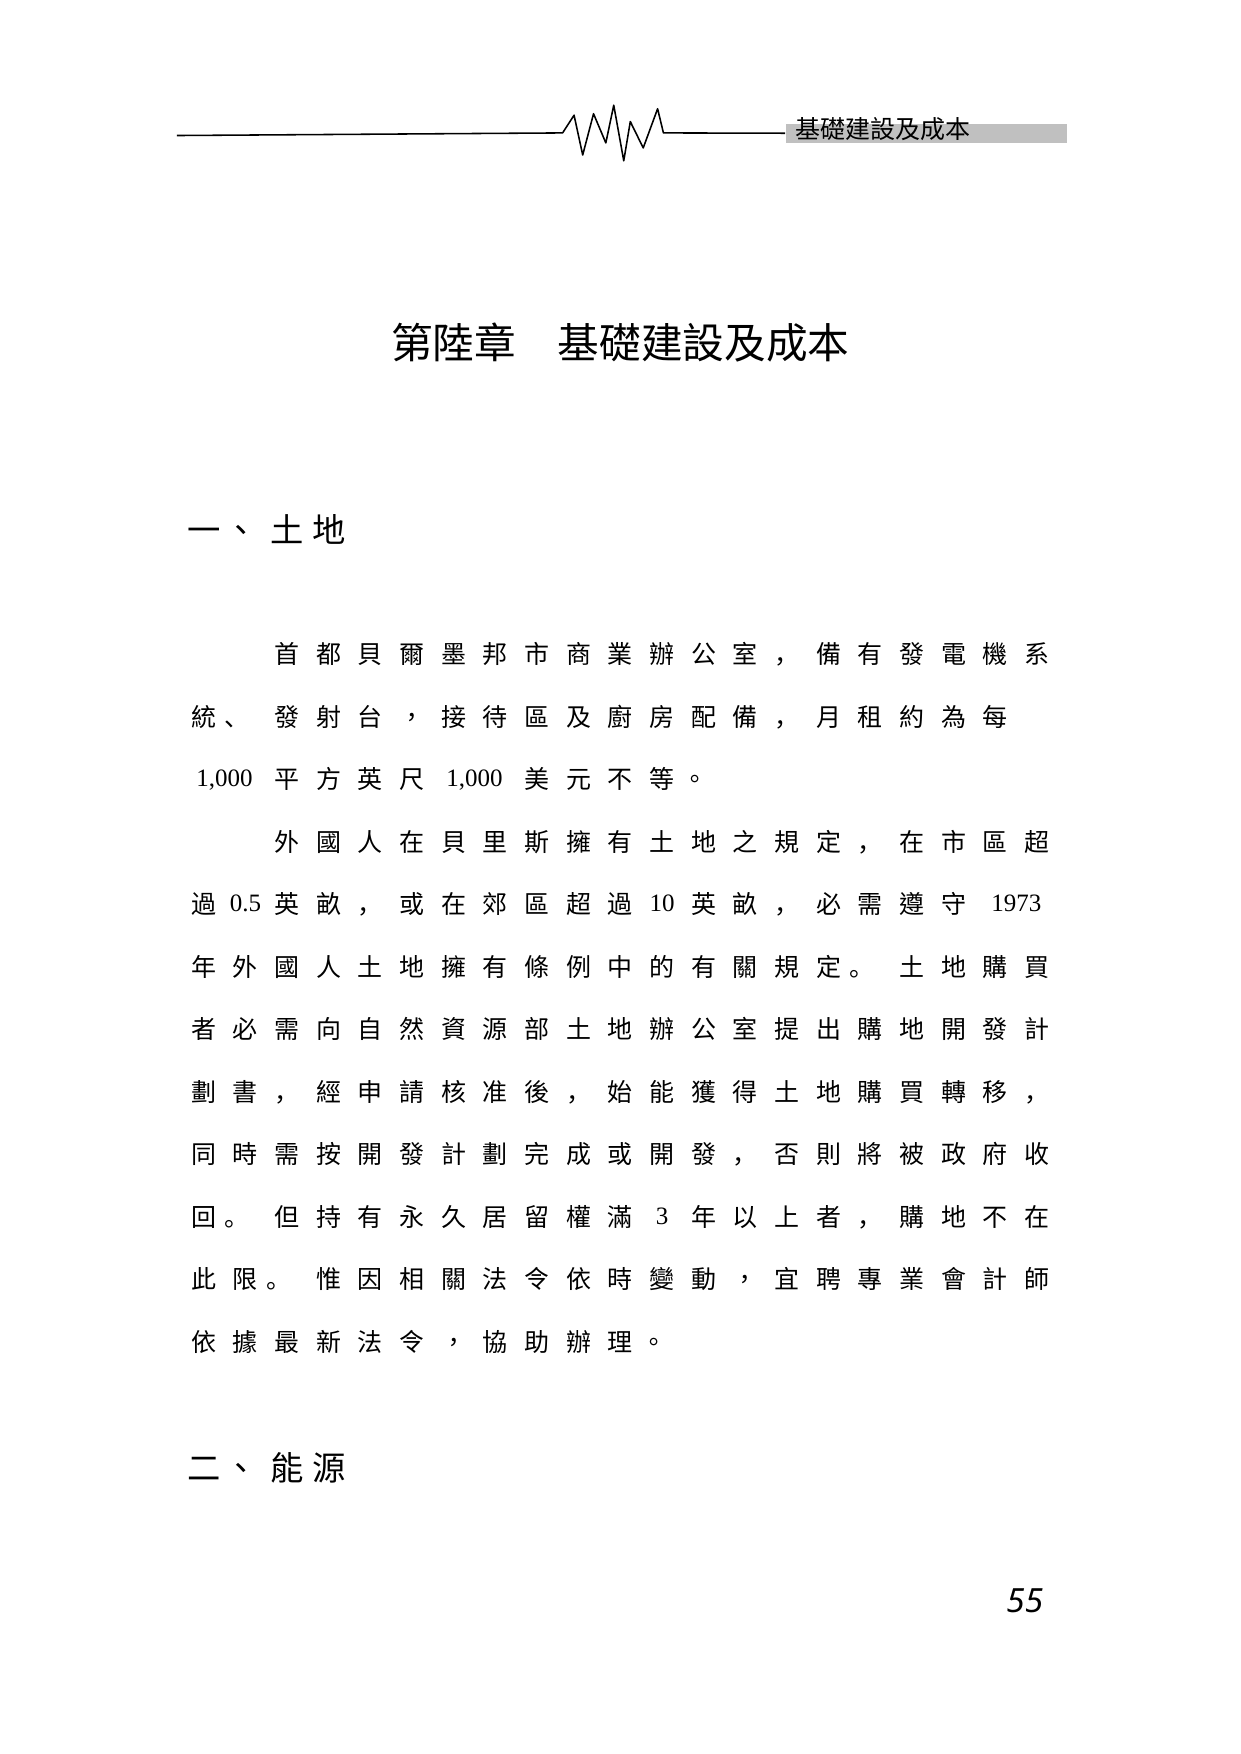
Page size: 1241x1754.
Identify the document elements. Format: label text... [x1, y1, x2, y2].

text 二、能源 [183, 1424, 1058, 1486]
text 一、土地 [183, 486, 1058, 549]
text 首都貝爾墨邦市商業辦公室，備有發電機系統、發射台，接待區及廚房配備，月租約為每1,000平方英尺1,000美元不等。 [183, 611, 1058, 799]
text 第陸章 基礎建設及成本 [183, 299, 1058, 361]
text 外國人在貝里斯擁有土地之規定，在市區超過0.5英畝，或在郊區超過10英畝，必需遵守1973年外國人土地擁有條例中的有關規定。土地購買者必需向自然資源部土地辦公室提出購地開發計劃書，經申請核准後，始能獲得土地購買轉移，同時需按開發計劃完成或開發，否則將被政府收回。但持有永久居留權滿3年以上者，購地不在此限。惟因相關法令依時變動，宜聘專業會計師依據最新法令，協助辦理。 [183, 799, 1058, 1361]
